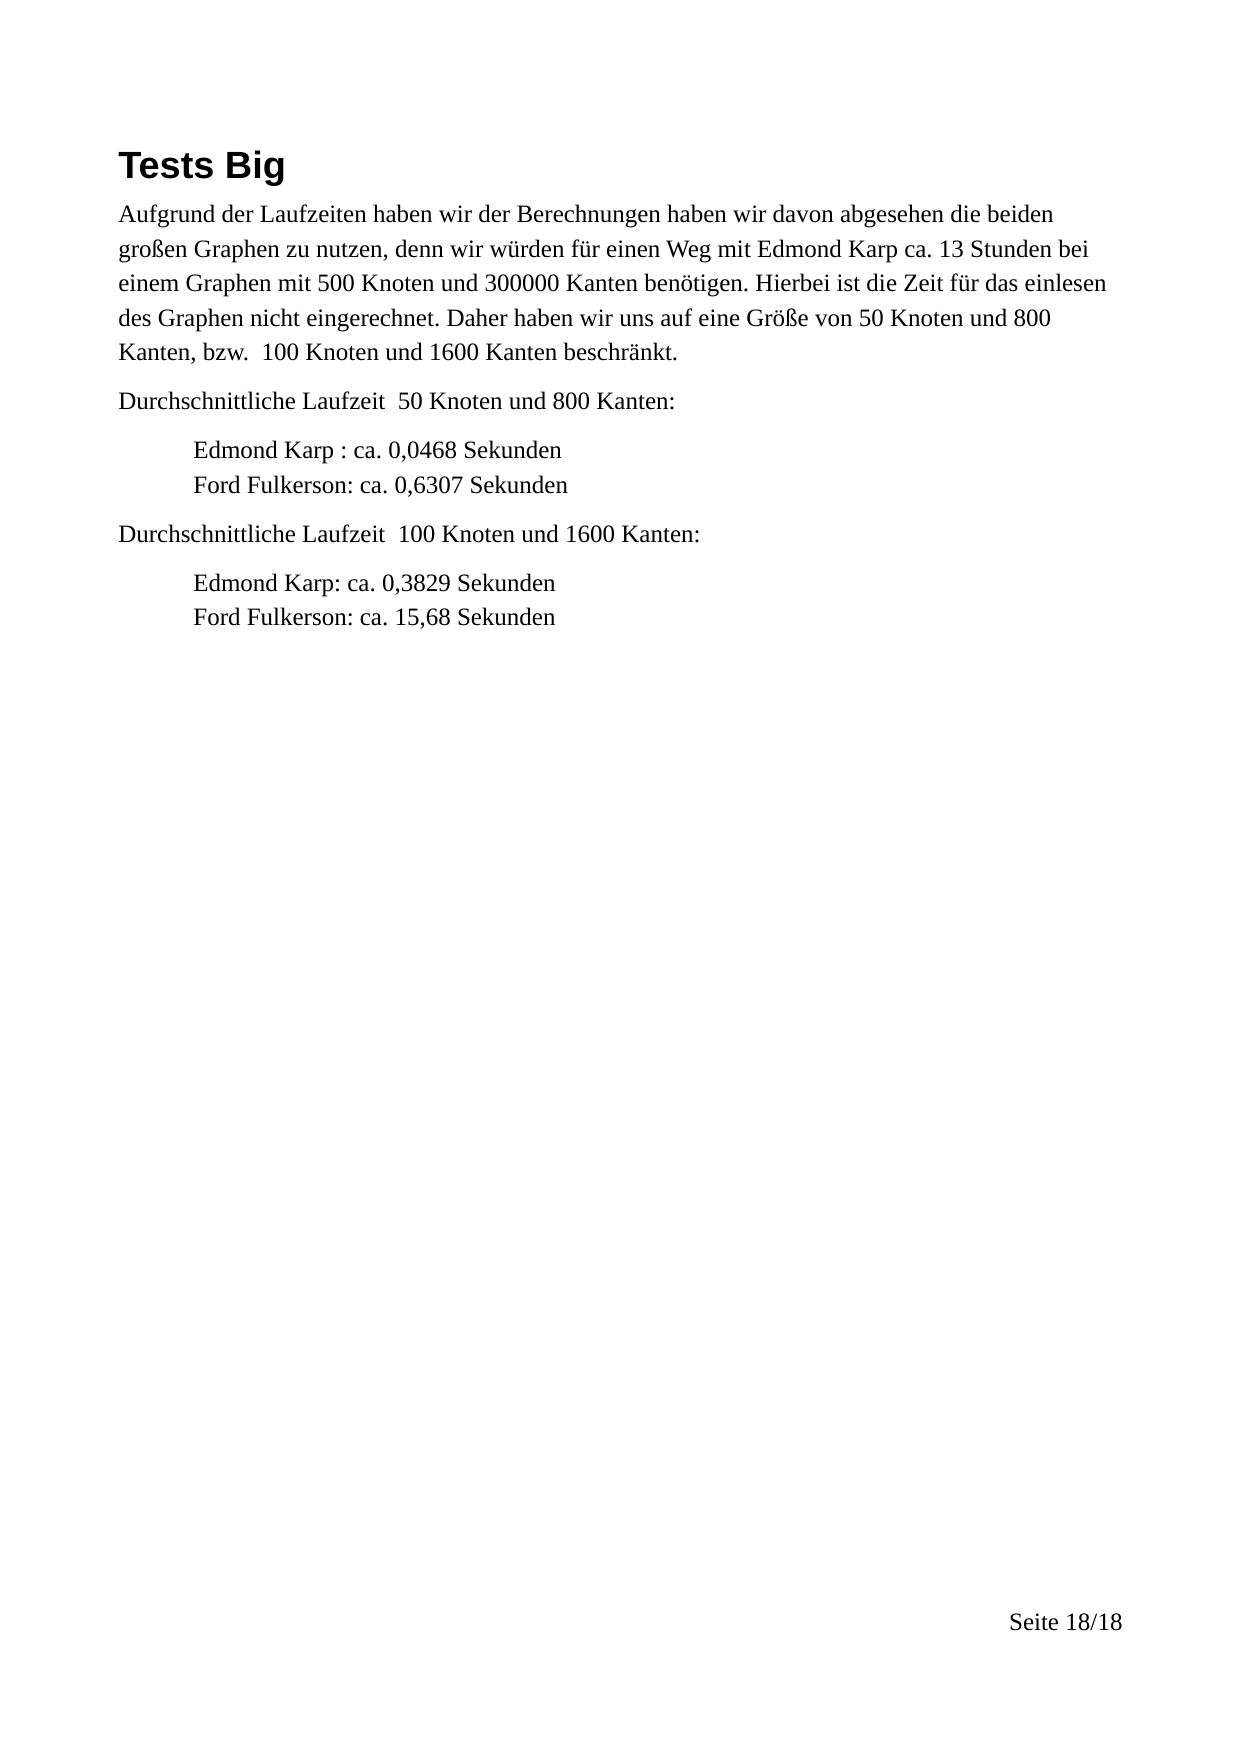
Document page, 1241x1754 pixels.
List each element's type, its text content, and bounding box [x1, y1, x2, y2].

text Durchschnittliche Laufzeit 100 Knoten und 1600 Kanten: [118, 519, 1122, 548]
text Durchschnittliche Laufzeit 50 Knoten und 800 Kanten: [118, 386, 1122, 415]
text Aufgrund der Laufzeiten haben wir der Berechnungen haben wir davon abgesehen die beiden großen Graphen zu nutzen, denn wir würden für einen Weg mit Edmond Karp ca. 13 Stunden bei einem Graphen mit 500 Knoten und 300000 Kanten benötigen. Hierbei ist die Zeit für das einlesen des Graphen nicht eingerechnet. Daher haben wir uns auf eine Größe von 50 Knoten und 800 Kanten, bzw. 100 Knoten und 1600 Kanten beschränkt. [118, 199, 1122, 366]
text Edmond Karp : ca. 0,0468 Sekunden Ford Fulkerson: ca. 0,6307 Sekunden [118, 435, 1122, 498]
subtitle Tests Big [118, 143, 1122, 187]
text Edmond Karp: ca. 0,3829 Sekunden Ford Fulkerson: ca. 15,68 Sekunden [118, 568, 1122, 631]
